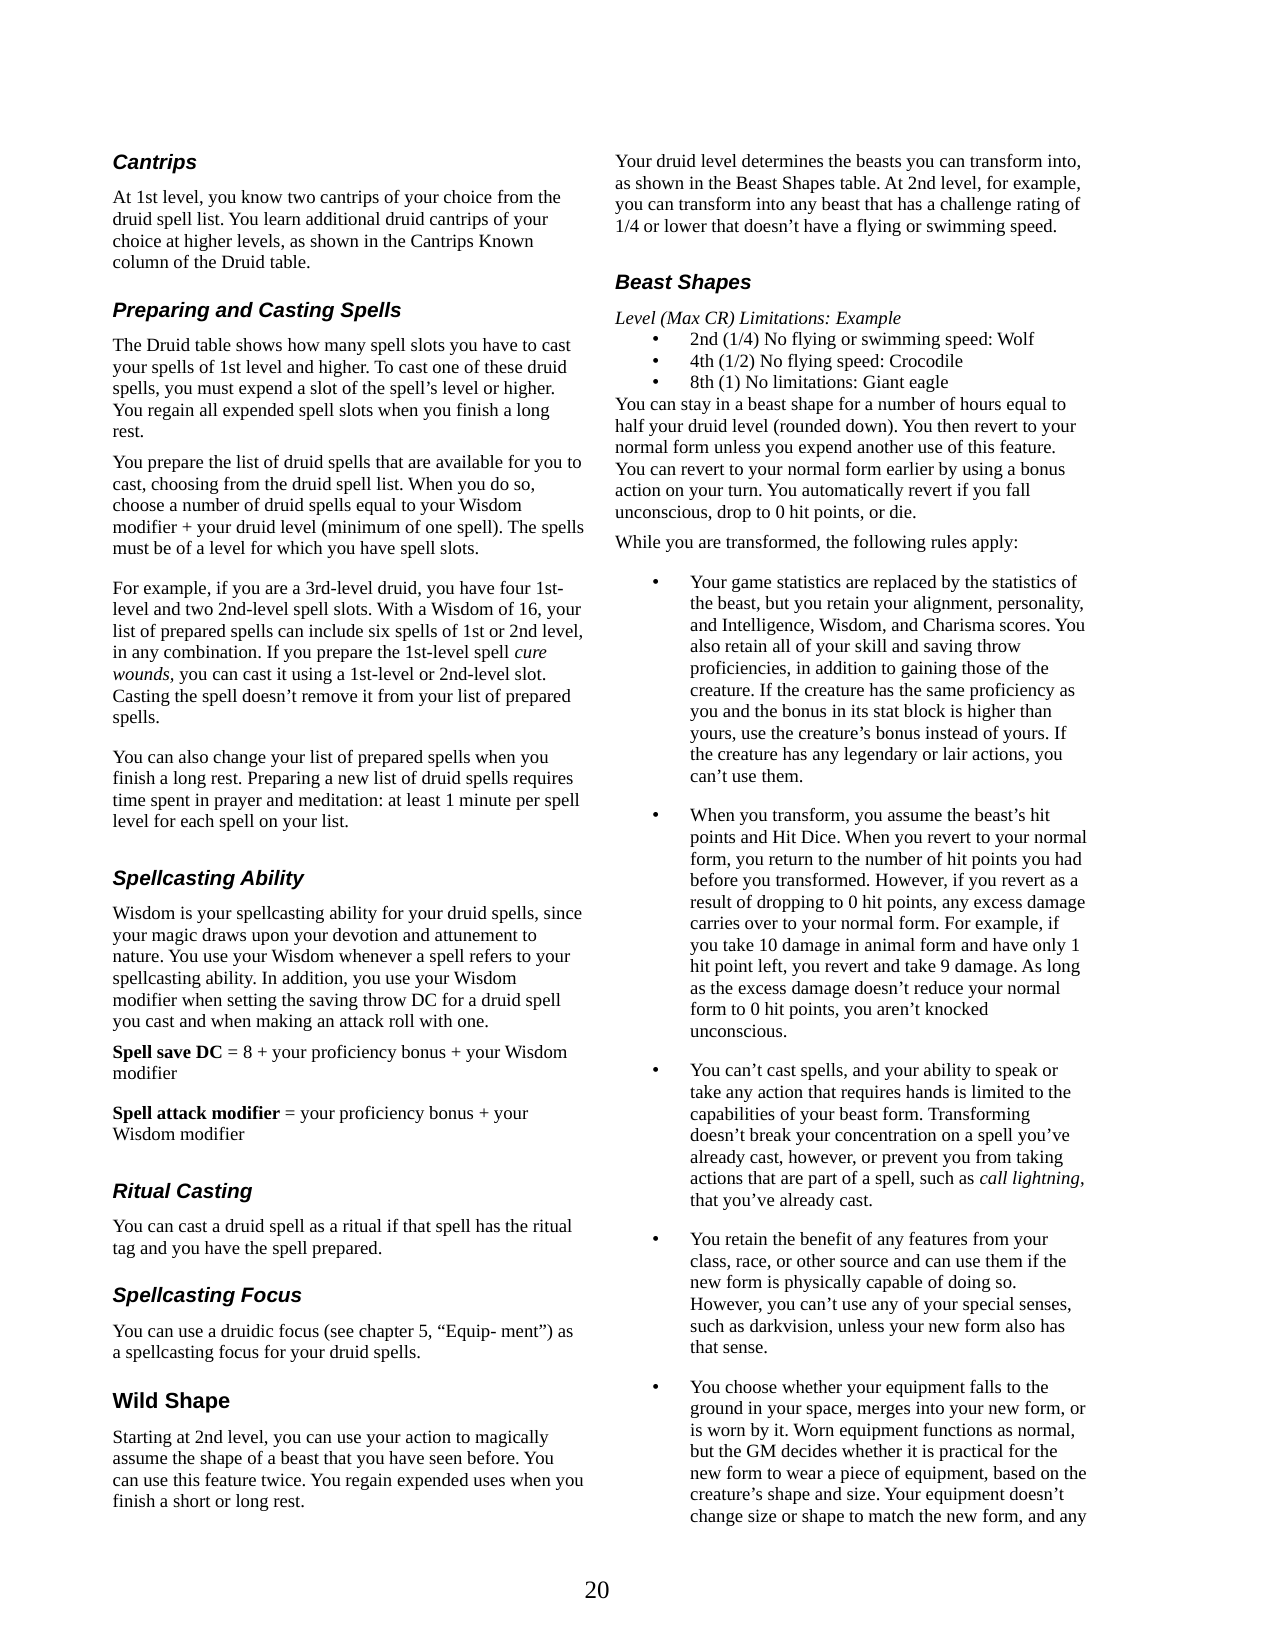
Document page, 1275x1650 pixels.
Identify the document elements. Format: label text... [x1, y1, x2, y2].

text You can cast a druid spell as a ritual if that spell has the ritual tag and you have the spell prepared. [112, 1215, 585, 1258]
subtitle Cantrips [112, 150, 585, 174]
subtitle Beast Shapes [615, 270, 1087, 294]
text Spell save DC = 8 + your proficiency bonus + your Wisdom modifier [112, 1041, 585, 1084]
subtitle Wild Shape [112, 1388, 585, 1413]
list When you transform, you assume the beast’s hit points and Hit Dice. When you revert to your normal form, you return to the number of hit points you had before you transformed. However, if you revert as a result of dropping to 0 hit points, any excess damage carries over to your normal form. For example, if you take 10 damage in animal form and have only 1 hit point left, you revert and take 9 damage. As long as the excess damage doesn’t reduce your normal form to 0 hit points, you aren’t knocked unconscious. [652, 804, 1087, 1041]
text Level (Max CR) Limitations: Example [615, 307, 1087, 328]
text You can use a druidic focus (see chapter 5, “Equip- ment”) as a spellcasting focus for your druid spells. [112, 1320, 585, 1363]
list You choose whether your equipment falls to the ground in your space, merges into your new form, or is worn by it. Worn equipment functions as normal, but the GM decides whether it is practical for the new form to wear a piece of equipment, based on the creature’s shape and size. Your equipment doesn’t change size or shape to match the new form, and any [652, 1376, 1087, 1526]
list 2nd (1/4) No flying or swimming speed: Wolf [652, 328, 1087, 350]
text Your druid level determines the beasts you can transform into, as shown in the Beast Shapes table. At 2nd level, for example, you can transform into any beast that has a challenge rating of 1/4 or lower that doesn’t have a flying or swimming speed. [615, 150, 1087, 236]
text Spell attack modifier = your proficiency bonus + your Wisdom modifier [112, 1102, 585, 1145]
text At 1st level, you know two cantrips of your choice from the druid spell list. You learn additional druid cantrips of your choice at higher levels, as shown in the Cantrips Known column of the Druid table. [112, 186, 585, 273]
list You retain the benefit of any features from your class, race, or other source and can use them if the new form is physically capable of doing so. However, you can’t use any of your special senses, such as darkvision, unless your new form also has that sense. [652, 1228, 1087, 1358]
text Wisdom is your spellcasting ability for your druid spells, since your magic draws upon your devotion and attunement to nature. You use your Wisdom whenever a spell refers to your spellcasting ability. In addition, you use your Wisdom modifier when setting the saving throw DC for a druid spell you cast and when making an attack roll with one. [112, 902, 585, 1032]
subtitle Spellcasting Focus [112, 1283, 585, 1307]
list You can’t cast spells, and your ability to speak or take any action that requires hands is limited to the capabilities of your beast form. Transforming doesn’t break your concentration on a spell you’ve already cast, however, or prevent you from taking actions that are part of a spell, such as call lightning, that you’ve already cast. [652, 1059, 1087, 1210]
subtitle Spellcasting Ability [112, 866, 585, 890]
text You can also change your list of prepared spells when you finish a long rest. Preparing a new list of druid spells requires time spent in prayer and meditation: at least 1 minute per spell level for each spell on your list. [112, 746, 585, 832]
list Your game statistics are replaced by the statistics of the beast, but you retain your alignment, personality, and Intelligence, Wisdom, and Charisma scores. You also retain all of your skill and saving throw proficiencies, in addition to gaining those of the creature. If the creature has the same proficiency as you and the bonus in its stat block is higher than yours, use the creature’s bonus instead of yours. If the creature has any legendary or lair actions, you can’t use them. [652, 571, 1087, 786]
text The Druid table shows how many spell slots you have to cast your spells of 1st level and higher. To cast one of these druid spells, you must expend a slot of the spell’s level or higher. You regain all expended spell slots when you finish a long rest. [112, 334, 585, 442]
text You can stay in a beast shape for a number of hours equal to half your druid level (rounded down). You then revert to your normal form unless you expend another use of this feature. You can revert to your normal form earlier by using a bonus action on your turn. You automatically revert if you fall unconscious, drop to 0 hit points, or die. [615, 393, 1087, 522]
subtitle Ritual Casting [112, 1179, 585, 1203]
list 4th (1/2) No flying speed: Crocodile [652, 350, 1087, 371]
text Starting at 2nd level, you can use your action to magically assume the shape of a beast that you have seen before. You can use this feature twice. You regain expended uses when you finish a short or long rest. [112, 1426, 585, 1512]
list 8th (1) No limitations: Giant eagle [652, 371, 1087, 393]
subtitle Preparing and Casting Spells [112, 298, 585, 322]
text For example, if you are a 3rd-level druid, you have four 1st-level and two 2nd-level spell slots. With a Wisdom of 16, your list of prepared spells can include six spells of 1st or 2nd level, in any combination. If you prepare the 1st-level spell cure wounds, you can cast it using a 1st-level or 2nd-level slot. Casting the spell doesn’t remove it from your list of prepared spells. [112, 577, 585, 728]
text You prepare the list of druid spells that are available for you to cast, choosing from the druid spell list. When you do so, choose a number of druid spells equal to your Wisdom modifier + your druid level (minimum of one spell). The spells must be of a level for which you have spell slots. [112, 451, 585, 559]
text While you are transformed, the following rules apply: [615, 531, 1087, 553]
